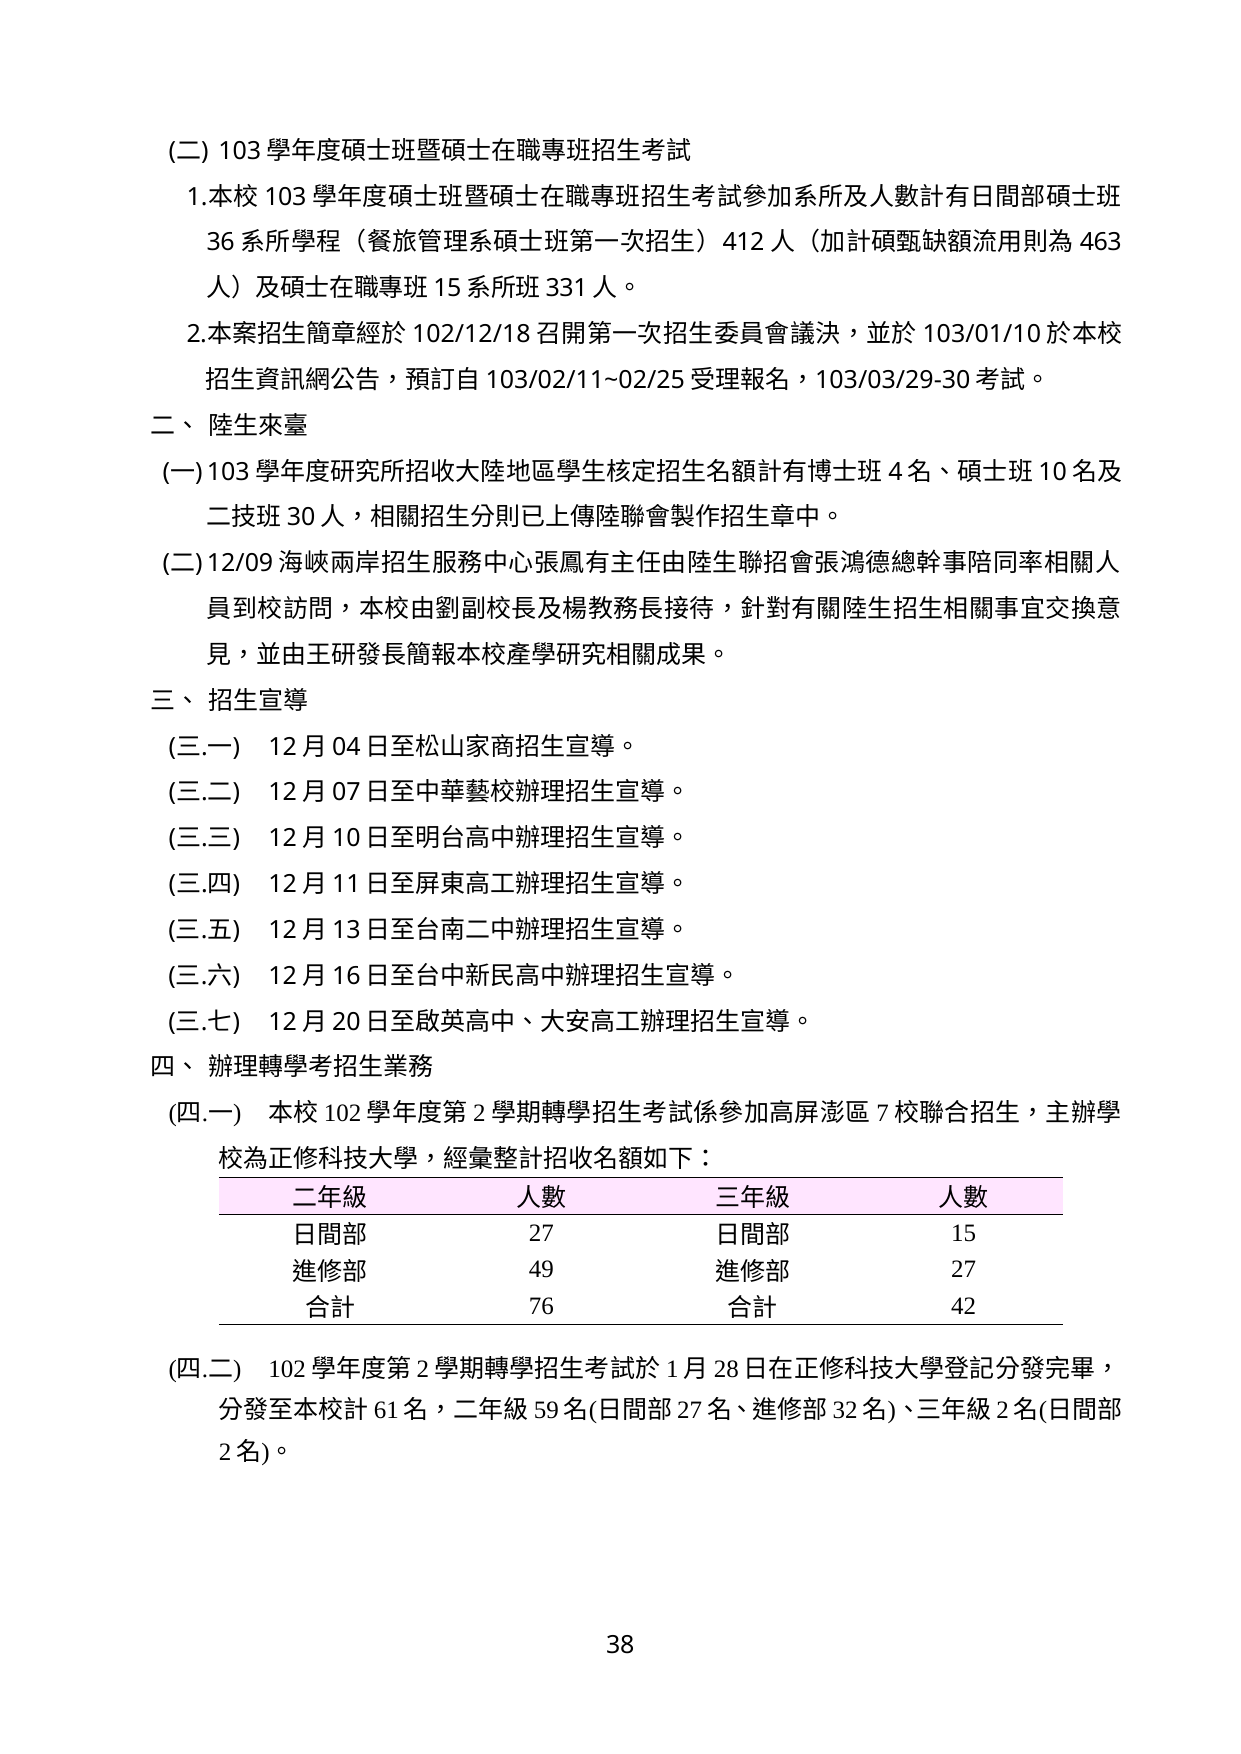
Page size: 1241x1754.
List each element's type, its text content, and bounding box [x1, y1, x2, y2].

table_cell 27 [852, 1251, 1063, 1287]
table_cell 49 [430, 1251, 641, 1287]
table_cell 42 [852, 1288, 1063, 1324]
list 12月04日至松山家商招生宣導。 [168, 718, 1122, 764]
table_cell 15 [852, 1215, 1063, 1251]
list 103學年度研究所招收大陸地區學生核定招生名額計有博士班4名、碩士班10名及二技班30人，相關招生分則已上傳陸聯會製作招生章中。 [162, 443, 1122, 535]
list 辦理轉學考招生業務 [150, 1039, 1122, 1085]
table_header 二年級 [219, 1178, 430, 1214]
list 12月20日至啟英高中、大安高工辦理招生宣導。 [168, 993, 1122, 1039]
table_cell 合計 [219, 1288, 430, 1324]
list 12月13日至台南二中辦理招生宣導。 [168, 902, 1122, 947]
list 本校102學年度第2學期轉學招生考試係參加高屏澎區7校聯合招生，主辦學校為正修科技大學，經彙整計招收名額如下： [168, 1085, 1122, 1177]
list 招生宣導 [150, 672, 1122, 718]
list 102學年度第2學期轉學招生考試於1月28日在正修科技大學登記分發完畢，分發至本校計61名，二年級59名(日間部27名、進修部32名)、三年級2名(日間部2名)。 [168, 1344, 1122, 1469]
table_header 三年級 [641, 1178, 852, 1214]
table_cell 進修部 [219, 1251, 430, 1287]
list 12月11日至屏東高工辦理招生宣導。 [168, 856, 1122, 902]
table_cell 日間部 [641, 1215, 852, 1251]
table_cell 27 [430, 1215, 641, 1251]
table_cell 76 [430, 1288, 641, 1324]
list 12月10日至明台高中辦理招生宣導。 [168, 810, 1122, 856]
table_cell 日間部 [219, 1215, 430, 1251]
list 陸生來臺 [150, 397, 1122, 443]
table_cell 進修部 [641, 1251, 852, 1287]
list 12月07日至中華藝校辦理招生宣導。 [168, 764, 1122, 810]
list 12月16日至台中新民高中辦理招生宣導。 [168, 947, 1122, 993]
table_cell 合計 [641, 1288, 852, 1324]
text 2.本案招生簡章經於102/12/18召開第一次招生委員會議決，並於103/01/10於本校招生資訊網公告，預訂自103/02/11~02/25受理報名，103/03/29-30考試。 [186, 306, 1122, 397]
text 1.本校103學年度碩士班暨碩士在職專班招生考試參加系所及人數計有日間部碩士班36系所學程（餐旅管理系碩士班第一次招生）412人（加計碩甄缺額流用則為463人）及碩士在職專班15系所班331人。 [186, 168, 1122, 306]
table_header 人數 [430, 1178, 641, 1214]
table_header 人數 [852, 1178, 1063, 1214]
list 12/09海峽兩岸招生服務中心張鳳有主任由陸生聯招會張鴻德總幹事陪同率相關人員到校訪問，本校由劉副校長及楊教務長接待，針對有關陸生招生相關事宜交換意見，並由王研發長簡報本校產學研究相關成果。 [162, 535, 1122, 672]
list 103學年度碩士班暨碩士在職專班招生考試 [168, 122, 1122, 168]
